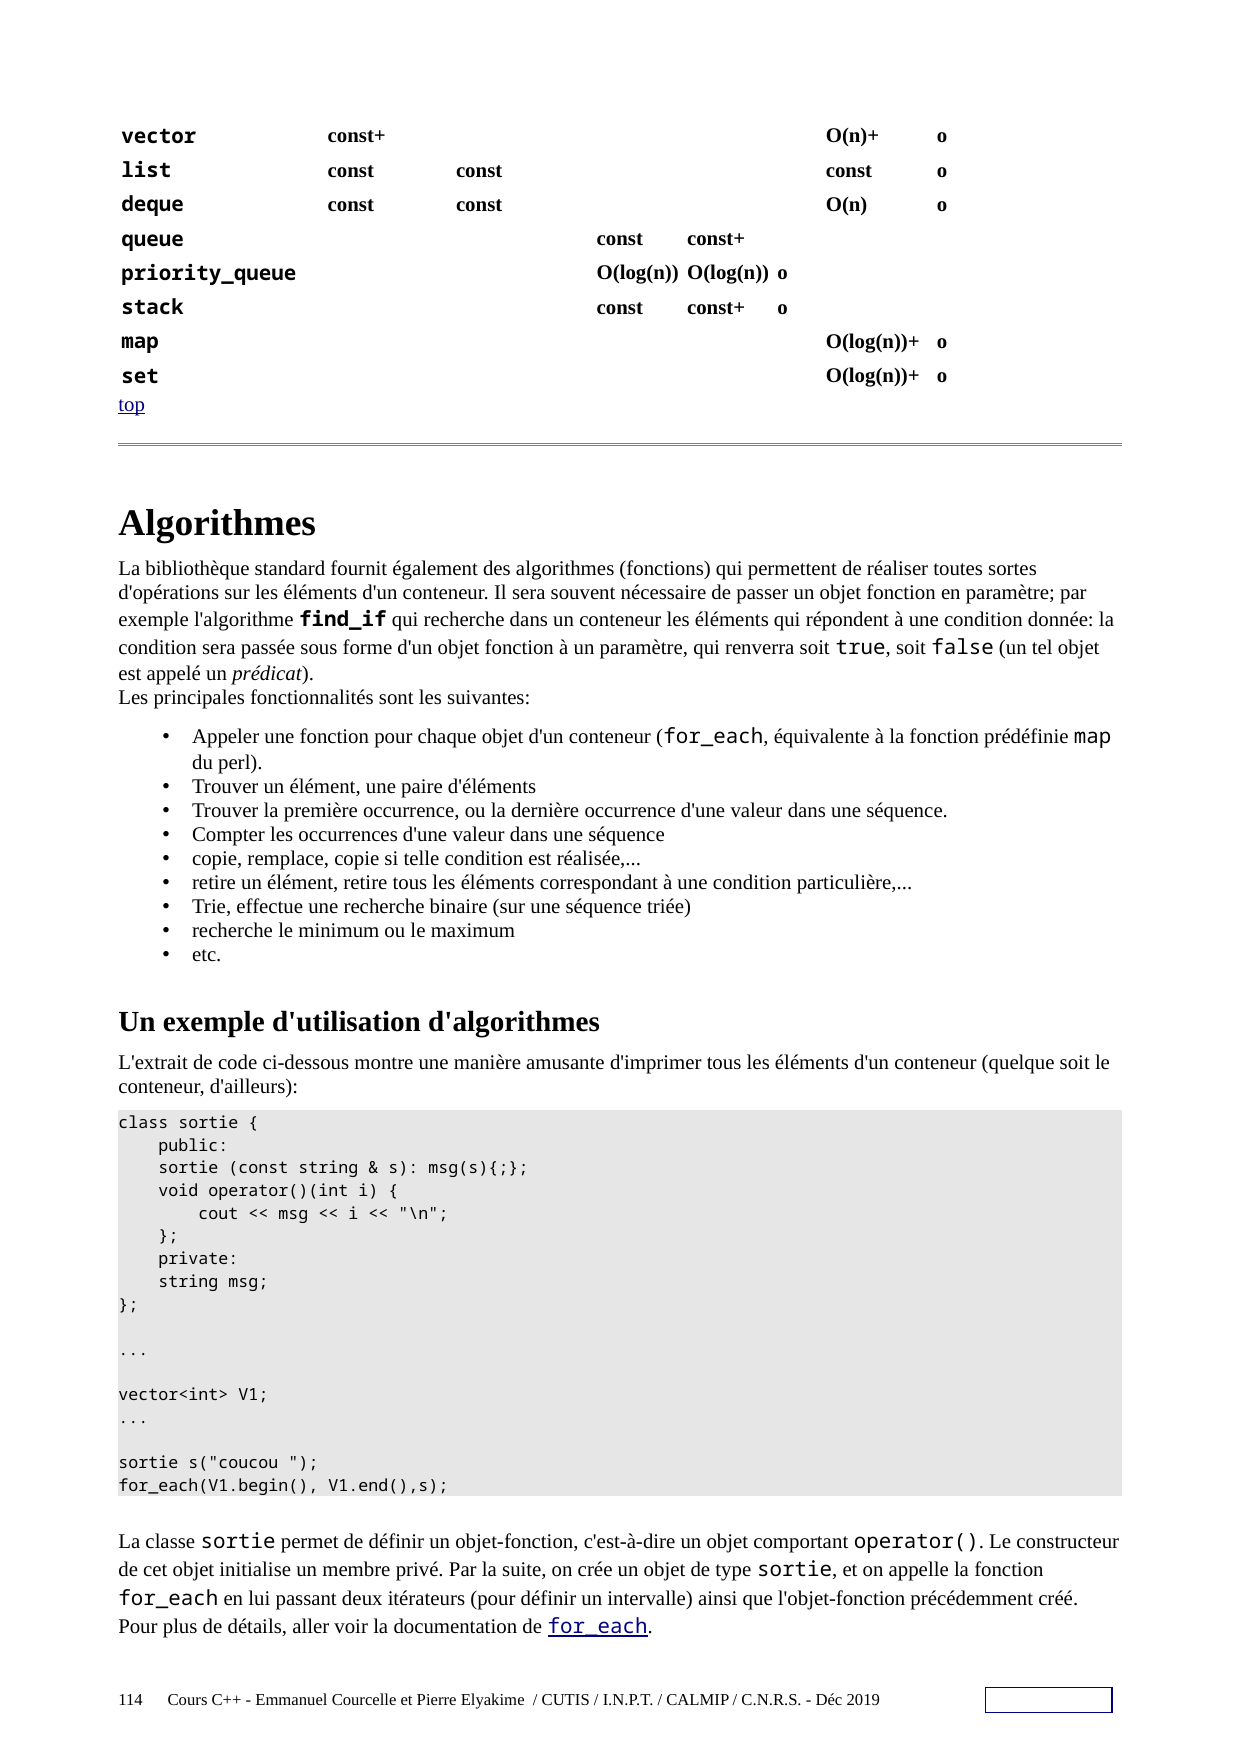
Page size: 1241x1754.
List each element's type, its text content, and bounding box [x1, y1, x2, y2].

table_cell const [594, 221, 684, 255]
list Trouver un élément, une paire d'éléments [162, 774, 1122, 798]
text string msg; [118, 1269, 1122, 1292]
table_cell set [118, 358, 324, 392]
text ... [118, 1406, 1122, 1428]
text }; [118, 1224, 1122, 1247]
table_cell o [934, 187, 1037, 221]
table_cell [453, 221, 593, 255]
table_cell [774, 324, 823, 358]
table_cell deque [118, 187, 324, 221]
table_cell map [118, 324, 324, 358]
table_cell const [325, 187, 453, 221]
table_cell O(n) [823, 187, 934, 221]
table_cell [774, 358, 823, 392]
table_cell O(log(n))+ [823, 324, 934, 358]
text top [118, 392, 1122, 416]
text private: [118, 1247, 1122, 1269]
table_cell list [118, 153, 324, 187]
table_cell o [934, 153, 1037, 187]
table_cell O(log(n))+ [823, 358, 934, 392]
table_cell o [774, 255, 823, 289]
table_cell const [453, 153, 593, 187]
list Trouver la première occurrence, ou la dernière occurrence d'une valeur dans une séquence. [162, 798, 1122, 822]
table_cell [453, 358, 593, 392]
text public: [118, 1133, 1122, 1156]
table_cell o [774, 290, 823, 324]
table_cell const+ [684, 290, 774, 324]
text La bibliothèque standard fournit également des algorithmes (fonctions) qui permettent de réaliser toutes sortes d'opérations sur les éléments d'un conteneur. Il sera souvent nécessaire de passer un objet fonction en paramètre; par exemple l'algorithme find_if qui recherche dans un conteneur les éléments qui répondent à une condition donnée: la condition sera passée sous forme d'un objet fonction à un paramètre, qui renverra soit true, soit false (un tel objet est appelé un prédicat). Les principales fonctionnalités sont les suivantes: [118, 556, 1122, 709]
table_cell [934, 221, 1037, 255]
list Appeler une fonction pour chaque objet d'un conteneur (for_each, équivalente à la fonction prédéfinie map du perl). [162, 721, 1122, 774]
table_cell [823, 290, 934, 324]
subtitle Un exemple d'utilisation d'algorithmes [118, 1004, 1122, 1037]
table_cell const+ [684, 221, 774, 255]
text }; [118, 1292, 1122, 1315]
text ... [118, 1337, 1122, 1360]
table_cell queue [118, 221, 324, 255]
table_cell o [934, 118, 1037, 152]
table_cell stack [118, 290, 324, 324]
list etc. [162, 942, 1122, 966]
table_cell [325, 290, 453, 324]
table_cell [594, 153, 684, 187]
table_cell [325, 255, 453, 289]
table_cell priority_queue [118, 255, 324, 289]
list retire un élément, retire tous les éléments correspondant à une condition particulière,... [162, 870, 1122, 894]
table_cell [453, 255, 593, 289]
table_cell vector [118, 118, 324, 152]
text L'extrait de code ci-dessous montre une manière amusante d'imprimer tous les éléments d'un conteneur (quelque soit le conteneur, d'ailleurs): [118, 1050, 1122, 1098]
table_cell [325, 221, 453, 255]
table_cell O(n)+ [823, 118, 934, 152]
list Trie, effectue une recherche binaire (sur une séquence triée) [162, 894, 1122, 918]
table_cell o [934, 358, 1037, 392]
table_cell [684, 187, 774, 221]
subtitle Algorithmes [118, 500, 1122, 543]
table_cell [823, 255, 934, 289]
table_cell [774, 153, 823, 187]
table_cell [823, 221, 934, 255]
table_cell const [453, 187, 593, 221]
table_cell [684, 118, 774, 152]
text cout << msg << i << "\n"; [118, 1201, 1122, 1224]
table_cell [934, 290, 1037, 324]
table_cell o [934, 324, 1037, 358]
table_cell [774, 221, 823, 255]
table_cell [774, 118, 823, 152]
table_cell [325, 358, 453, 392]
text for_each(V1.begin(), V1.end(),s); [118, 1474, 1122, 1496]
table_cell const [325, 153, 453, 187]
text La classe sortie permet de définir un objet-fonction, c'est-à-dire un objet comportant operator(). Le constructeur de cet objet initialise un membre privé. Par la suite, on crée un objet de type sortie, et on appelle la fonction for_each en lui passant deux itérateurs (pour définir un intervalle) ainsi que l'objet-fonction précédemment créé. Pour plus de détails, aller voir la documentation de for_each. [118, 1526, 1122, 1640]
table_cell [934, 255, 1037, 289]
table_cell O(log(n)) [594, 255, 684, 289]
table_cell [594, 324, 684, 358]
text vector<int> V1; [118, 1383, 1122, 1406]
table_cell const [823, 153, 934, 187]
list copie, remplace, copie si telle condition est réalisée,... [162, 846, 1122, 870]
text sortie s("coucou "); [118, 1451, 1122, 1474]
table_cell [594, 358, 684, 392]
table_cell [684, 324, 774, 358]
list Compter les occurrences d'une valeur dans une séquence [162, 822, 1122, 846]
text void operator()(int i) { [118, 1178, 1122, 1201]
table_cell [453, 290, 593, 324]
table_cell [453, 118, 593, 152]
table_cell [594, 187, 684, 221]
table_cell [684, 358, 774, 392]
table_cell [684, 153, 774, 187]
table_cell const+ [325, 118, 453, 152]
table_cell O(log(n)) [684, 255, 774, 289]
text class sortie { [118, 1110, 1122, 1133]
table_cell [774, 187, 823, 221]
table_cell [594, 118, 684, 152]
table_cell const [594, 290, 684, 324]
table_cell [453, 324, 593, 358]
text sortie (const string & s): msg(s){;}; [118, 1156, 1122, 1178]
list recherche le minimum ou le maximum [162, 918, 1122, 942]
table_cell [325, 324, 453, 358]
